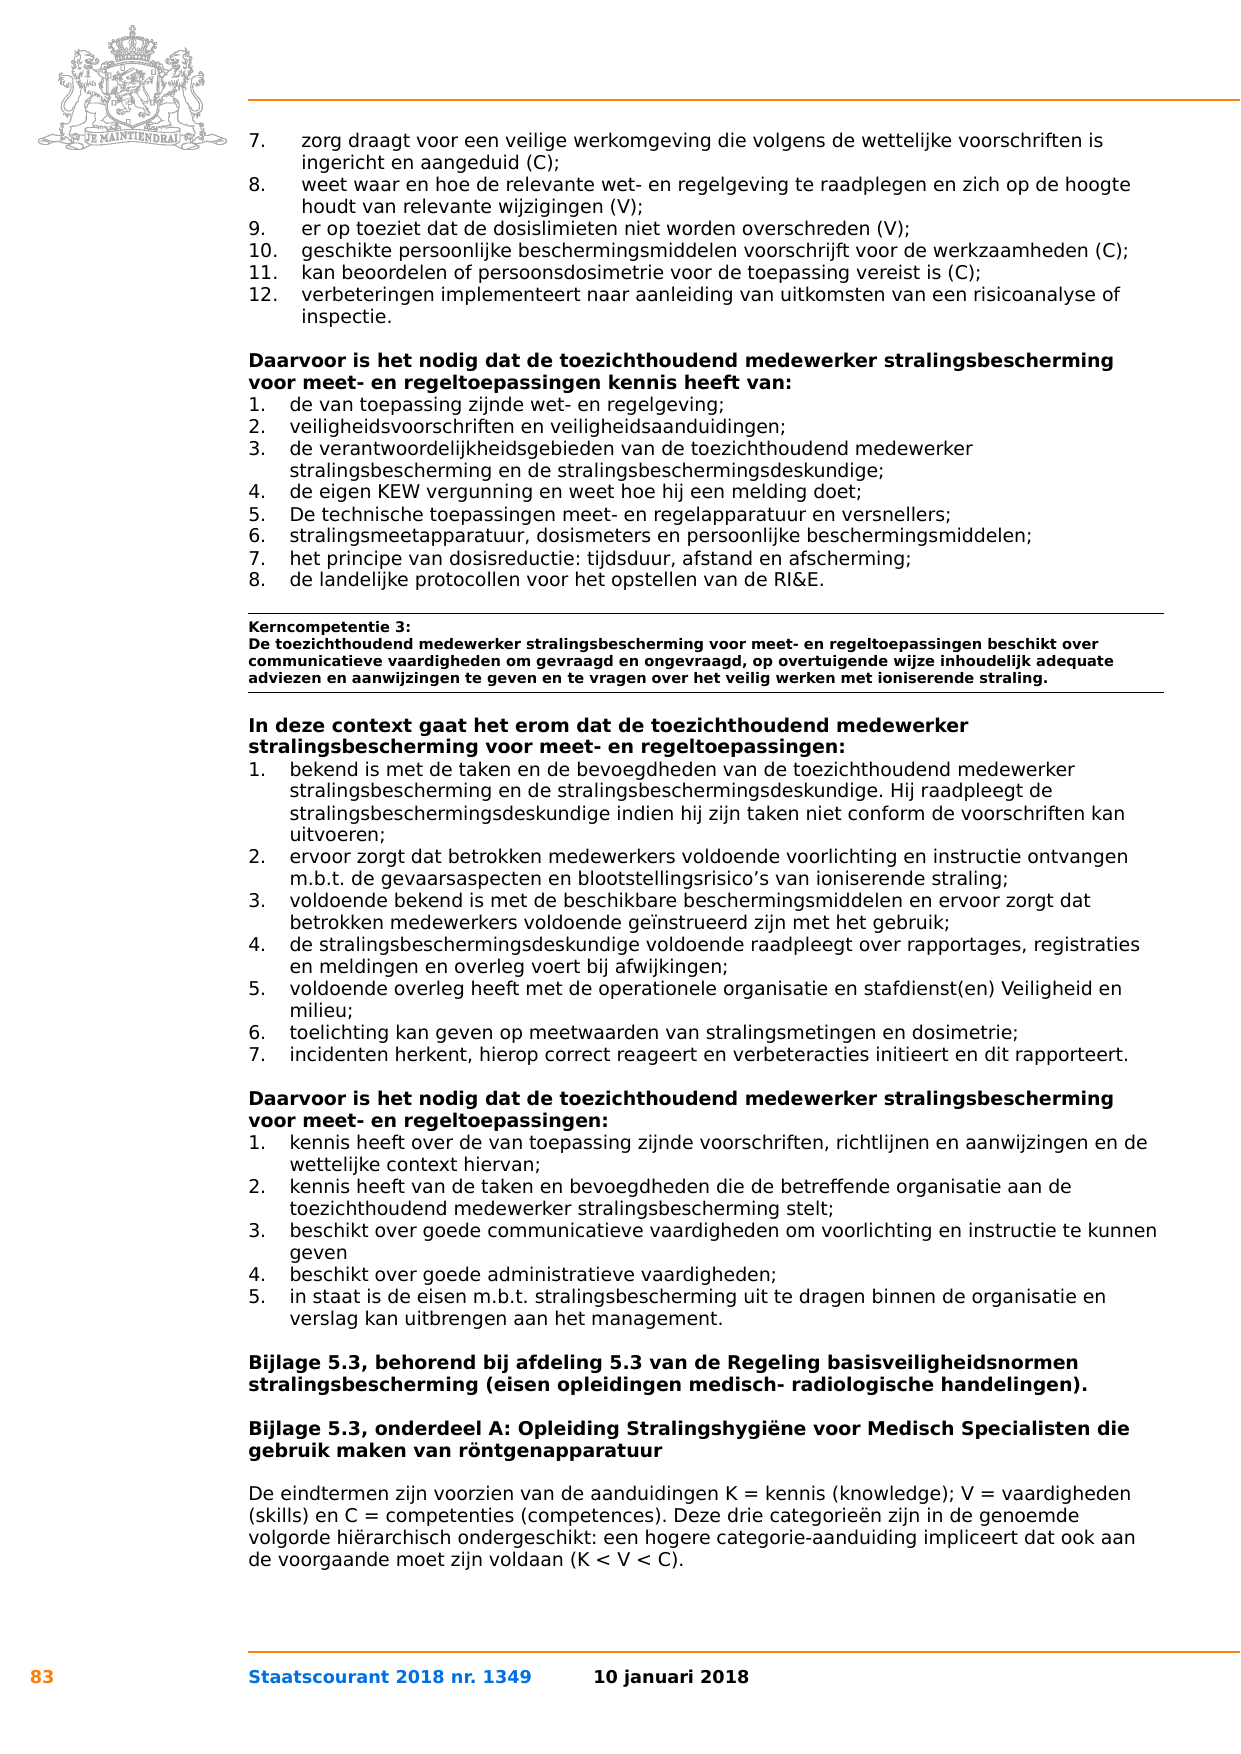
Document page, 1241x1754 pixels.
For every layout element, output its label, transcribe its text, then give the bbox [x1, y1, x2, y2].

text 9. er op toeziet dat de dosislimieten niet worden overschreden (V); [248, 218, 1163, 240]
text 5. voldoende overleg heeft met de operationele organisatie en stafdienst(en) Veiligheid en milieu; [248, 978, 1163, 1022]
text 4. de stralingsbeschermingsdeskundige voldoende raadpleegt over rapportages, registraties en meldingen en overleg voert bij afwijkingen; [248, 934, 1163, 978]
text 5. De technische toepassingen meet- en regelapparatuur en versnellers; [248, 503, 1163, 525]
text 4. beschikt over goede administratieve vaardigheden; [248, 1264, 1163, 1286]
text 6. stralingsmeetapparatuur, dosismeters en persoonlijke beschermingsmiddelen; [248, 525, 1163, 547]
text De eindtermen zijn voorzien van de aanduidingen K = kennis (knowledge); V = vaardigheden (skills) en C = competenties (competences). Deze drie categorieën zijn in de genoemde volgorde hiërarchisch ondergeschikt: een hogere categorie-aanduiding impliceert dat ook aan de voorgaande moet zijn voldaan (K < V < C). [248, 1483, 1163, 1571]
text 3. voldoende bekend is met de beschikbare beschermingsmiddelen en ervoor zorgt dat betrokken medewerkers voldoende geïnstrueerd zijn met het gebruik; [248, 890, 1163, 934]
text 5. in staat is de eisen m.b.t. stralingsbescherming uit te dragen binnen de organisatie en verslag kan uitbrengen aan het management. [248, 1286, 1163, 1330]
text 2. veiligheidsvoorschriften en veiligheidsaanduidingen; [248, 416, 1163, 437]
picture [38, 25, 227, 150]
text 8. de landelijke protocollen voor het opstellen van de RI&E. [248, 569, 1163, 591]
text In deze context gaat het erom dat de toezichthoudend medewerker stralingsbescherming voor meet- en regeltoepassingen: [248, 714, 1163, 758]
text 10. geschikte persoonlijke beschermingsmiddelen voorschrijft voor de werkzaamheden (C); [248, 240, 1163, 262]
text 8. weet waar en hoe de relevante wet- en regelgeving te raadplegen en zich op de hoogte houdt van relevante wijzigingen (V); [248, 174, 1163, 218]
text Daarvoor is het nodig dat de toezichthoudend medewerker stralingsbescherming voor meet- en regeltoepassingen kennis heeft van: [248, 349, 1163, 393]
text 2. kennis heeft van de taken en bevoegdheden die de betreffende organisatie aan de toezichthoudend medewerker stralingsbescherming stelt; [248, 1176, 1163, 1220]
text 3. de verantwoordelijkheidsgebieden van de toezichthoudend medewerker stralingsbescherming en de stralingsbeschermingsdeskundige; [248, 437, 1163, 481]
text 3. beschikt over goede communicatieve vaardigheden om voorlichting en instructie te kunnen geven [248, 1220, 1163, 1264]
text 12. verbeteringen implementeert naar aanleiding van uitkomsten van een risicoanalyse of inspectie. [248, 284, 1163, 328]
text 2. ervoor zorgt dat betrokken medewerkers voldoende voorlichting en instructie ontvangen m.b.t. de gevaarsaspecten en blootstellingsrisico’s van ioniserende straling; [248, 846, 1163, 890]
text Bijlage 5.3, onderdeel A: Opleiding Stralingshygiëne voor Medisch Specialisten die gebruik maken van röntgenapparatuur [248, 1417, 1163, 1461]
table_header Kerncompetentie 3: De toezichthoudend medewerker stralingsbescherming voor meet- en regeltoepassingen beschikt over communicatieve vaardigheden om gevraagd en ongevraagd, op overtuigende wijze inhoudelijk adequate adviezen en aanwijzingen te geven en te vragen over het veilig werken met ioniserende straling. [248, 614, 1163, 692]
text 7. het principe van dosisreductie: tijdsduur, afstand en afscherming; [248, 547, 1163, 569]
text Bijlage 5.3, behorend bij afdeling 5.3 van de Regeling basisveiligheidsnormen stralingsbescherming (eisen opleidingen medisch- radiologische handelingen). [248, 1352, 1163, 1396]
text 7. zorg draagt voor een veilige werkomgeving die volgens de wettelijke voorschriften is ingericht en aangeduid (C); [248, 130, 1163, 174]
text Daarvoor is het nodig dat de toezichthoudend medewerker stralingsbescherming voor meet- en regeltoepassingen: [248, 1088, 1163, 1132]
text 11. kan beoordelen of persoonsdosimetrie voor de toepassing vereist is (C); [248, 262, 1163, 284]
text 1. kennis heeft over de van toepassing zijnde voorschriften, richtlijnen en aanwijzingen en de wettelijke context hiervan; [248, 1132, 1163, 1176]
text 7. incidenten herkent, hierop correct reageert en verbeteracties initieert en dit rapporteert. [248, 1044, 1163, 1066]
text 6. toelichting kan geven op meetwaarden van stralingsmetingen en dosimetrie; [248, 1022, 1163, 1044]
text 1. bekend is met de taken en de bevoegdheden van de toezichthoudend medewerker stralingsbescherming en de stralingsbeschermingsdeskundige. Hij raadpleegt de stralingsbeschermingsdeskundige indien hij zijn taken niet conform de voorschriften kan uitvoeren; [248, 758, 1163, 846]
text 1. de van toepassing zijnde wet- en regelgeving; [248, 393, 1163, 416]
text 4. de eigen KEW vergunning en weet hoe hij een melding doet; [248, 481, 1163, 503]
